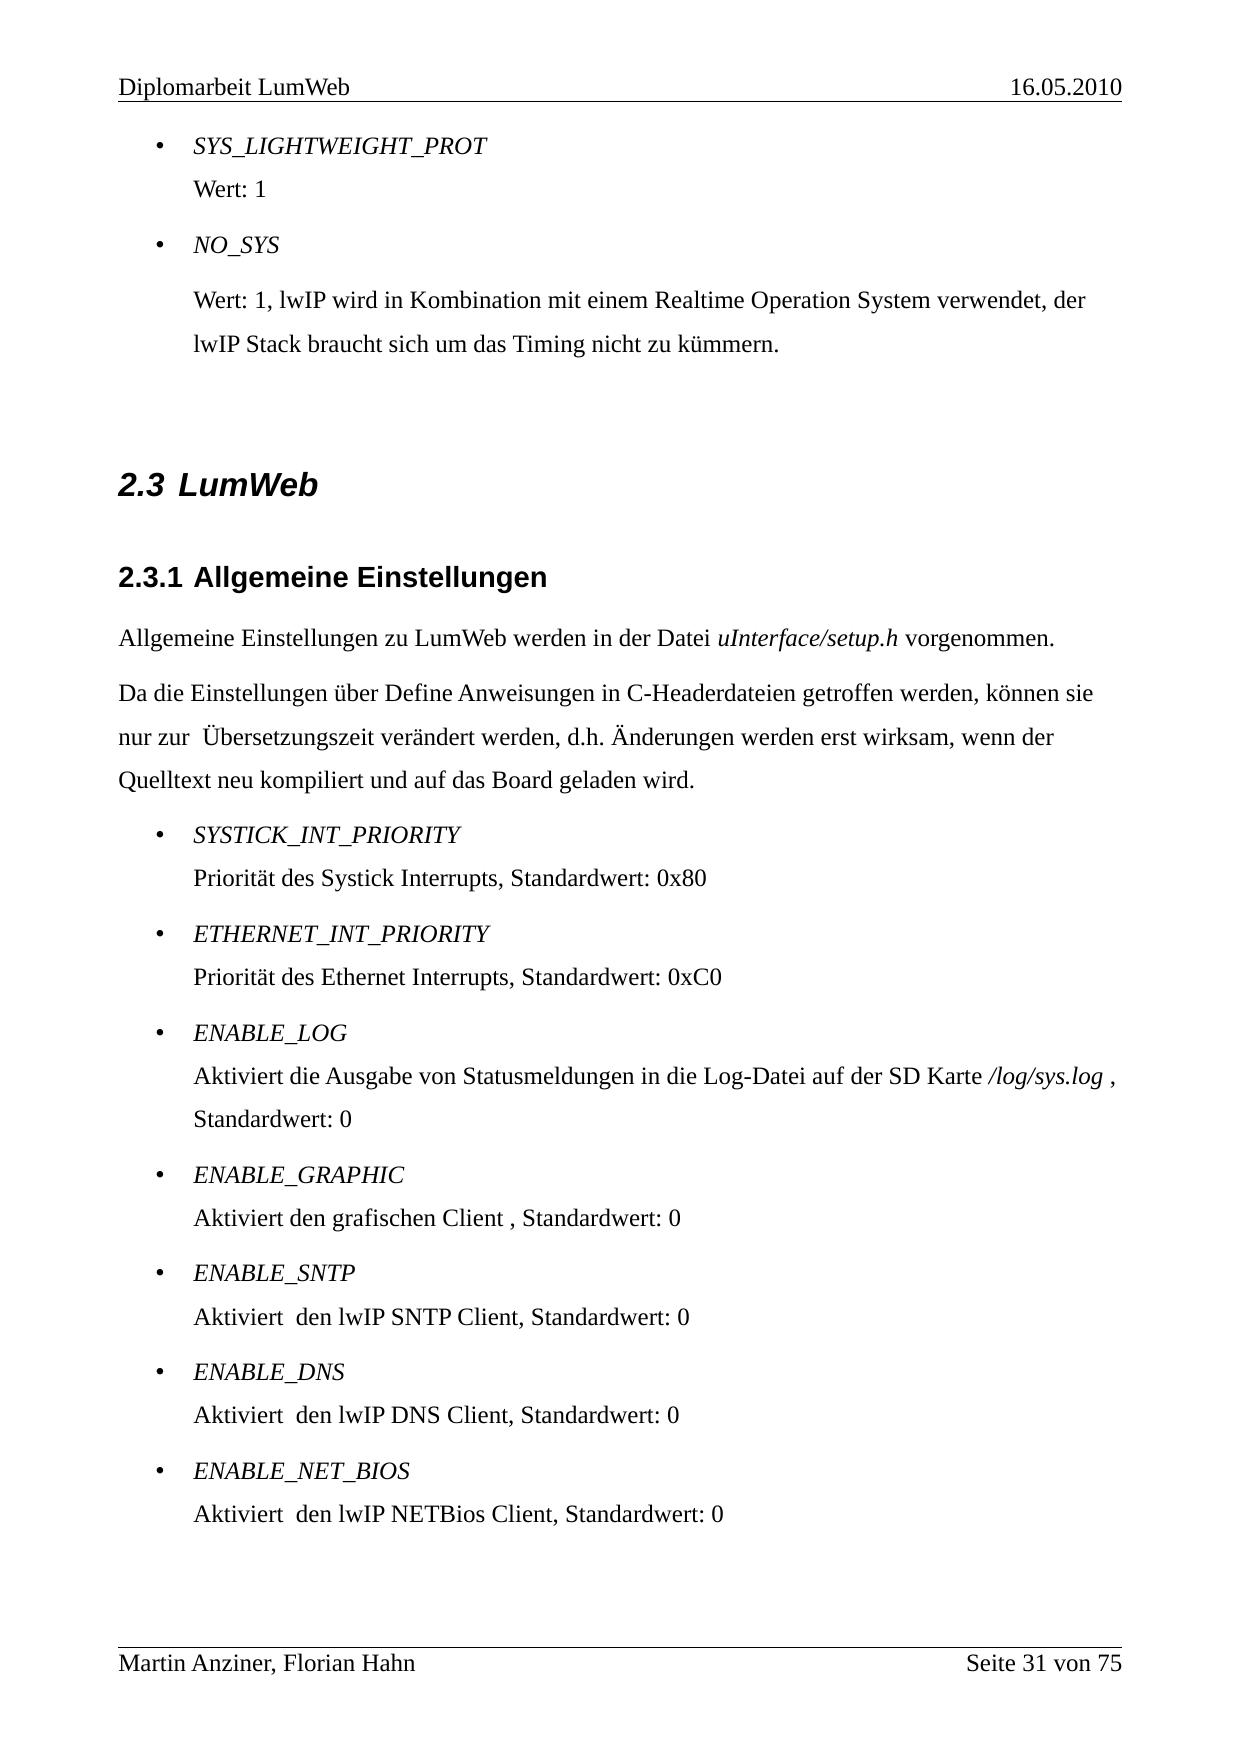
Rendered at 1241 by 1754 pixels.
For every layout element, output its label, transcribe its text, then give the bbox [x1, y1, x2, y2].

list SYSTICK_INT_PRIORITY Priorität des Systick Interrupts, Standardwert: 0x80 [156, 820, 1122, 892]
list ETHERNET_INT_PRIORITY Priorität des Ethernet Interrupts, Standardwert: 0xC0 [156, 919, 1122, 991]
text Da die Einstellungen über Define Anweisungen in C-Headerdateien getroffen werden, können sie nur zur Übersetzungszeit verändert werden, d.h. Änderungen werden erst wirksam, wenn der Quelltext neu kompiliert und auf das Board geladen wird. [118, 678, 1122, 793]
list Wert: 1, lwIP wird in Kombination mit einem Realtime Operation System verwendet, der lwIP Stack braucht sich um das Timing nicht zu kümmern. [156, 286, 1122, 357]
list ENABLE_DNS Aktiviert den lwIP DNS Client, Standardwert: 0 [156, 1357, 1122, 1429]
list ENABLE_NET_BIOS Aktiviert den lwIP NETBios Client, Standardwert: 0 [156, 1456, 1122, 1528]
list NO_SYS [156, 230, 1122, 259]
list ENABLE_GRAPHIC Aktiviert den grafischen Client , Standardwert: 0 [156, 1160, 1122, 1232]
list SYS_LIGHTWEIGHT_PROT Wert: 1 [156, 131, 1122, 203]
list ENABLE_LOG Aktiviert die Ausgabe von Statusmeldungen in die Log-Datei auf der SD Karte /log/sys.log , Standardwert: 0 [156, 1018, 1122, 1133]
text Allgemeine Einstellungen zu LumWeb werden in der Datei uInterface/setup.h vorgenommen. [118, 623, 1122, 652]
subtitle LumWeb [118, 465, 1122, 503]
subtitle Allgemeine Einstellungen [118, 560, 1122, 593]
list ENABLE_SNTP Aktiviert den lwIP SNTP Client, Standardwert: 0 [156, 1258, 1122, 1330]
